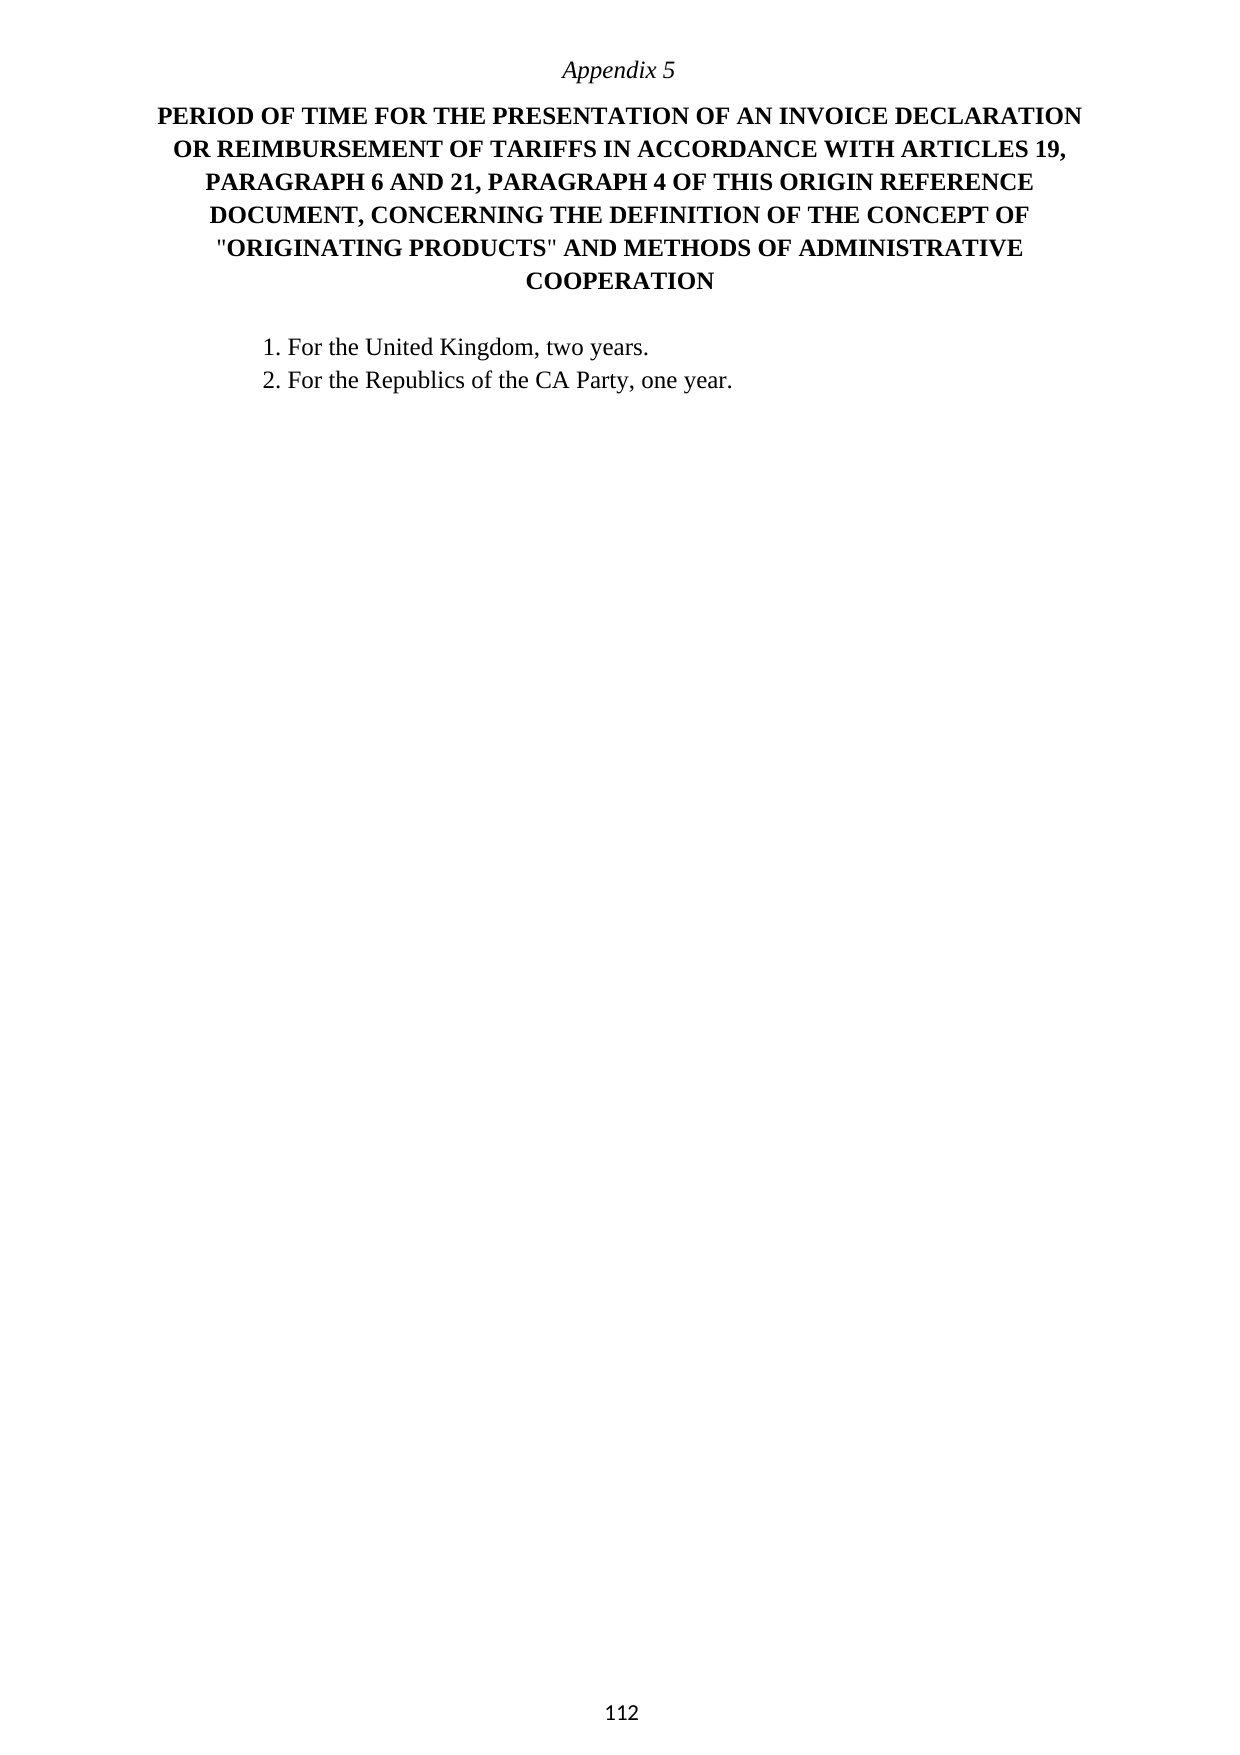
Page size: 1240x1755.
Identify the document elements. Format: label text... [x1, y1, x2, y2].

text Appendix 5 [150, 55, 1089, 84]
text PERIOD OF TIME FOR THE PRESENTATION OF AN INVOICE DECLARATION OR REIMBURSEMENT OF TARIFFS IN ACCORDANCE WITH ARTICLES 19, PARAGRAPH 6 AND 21, PARAGRAPH 4 OF THIS ORIGIN REFERENCE DOCUMENT, CONCERNING THE DEFINITION OF THE CONCEPT OF "ORIGINATING PRODUCTS" AND METHODS OF ADMINISTRATIVE COOPERATION [150, 101, 1089, 295]
text 2. For the Republics of the CA Party, one year. [262, 365, 1089, 394]
text 1. For the United Kingdom, two years. [262, 332, 1089, 361]
